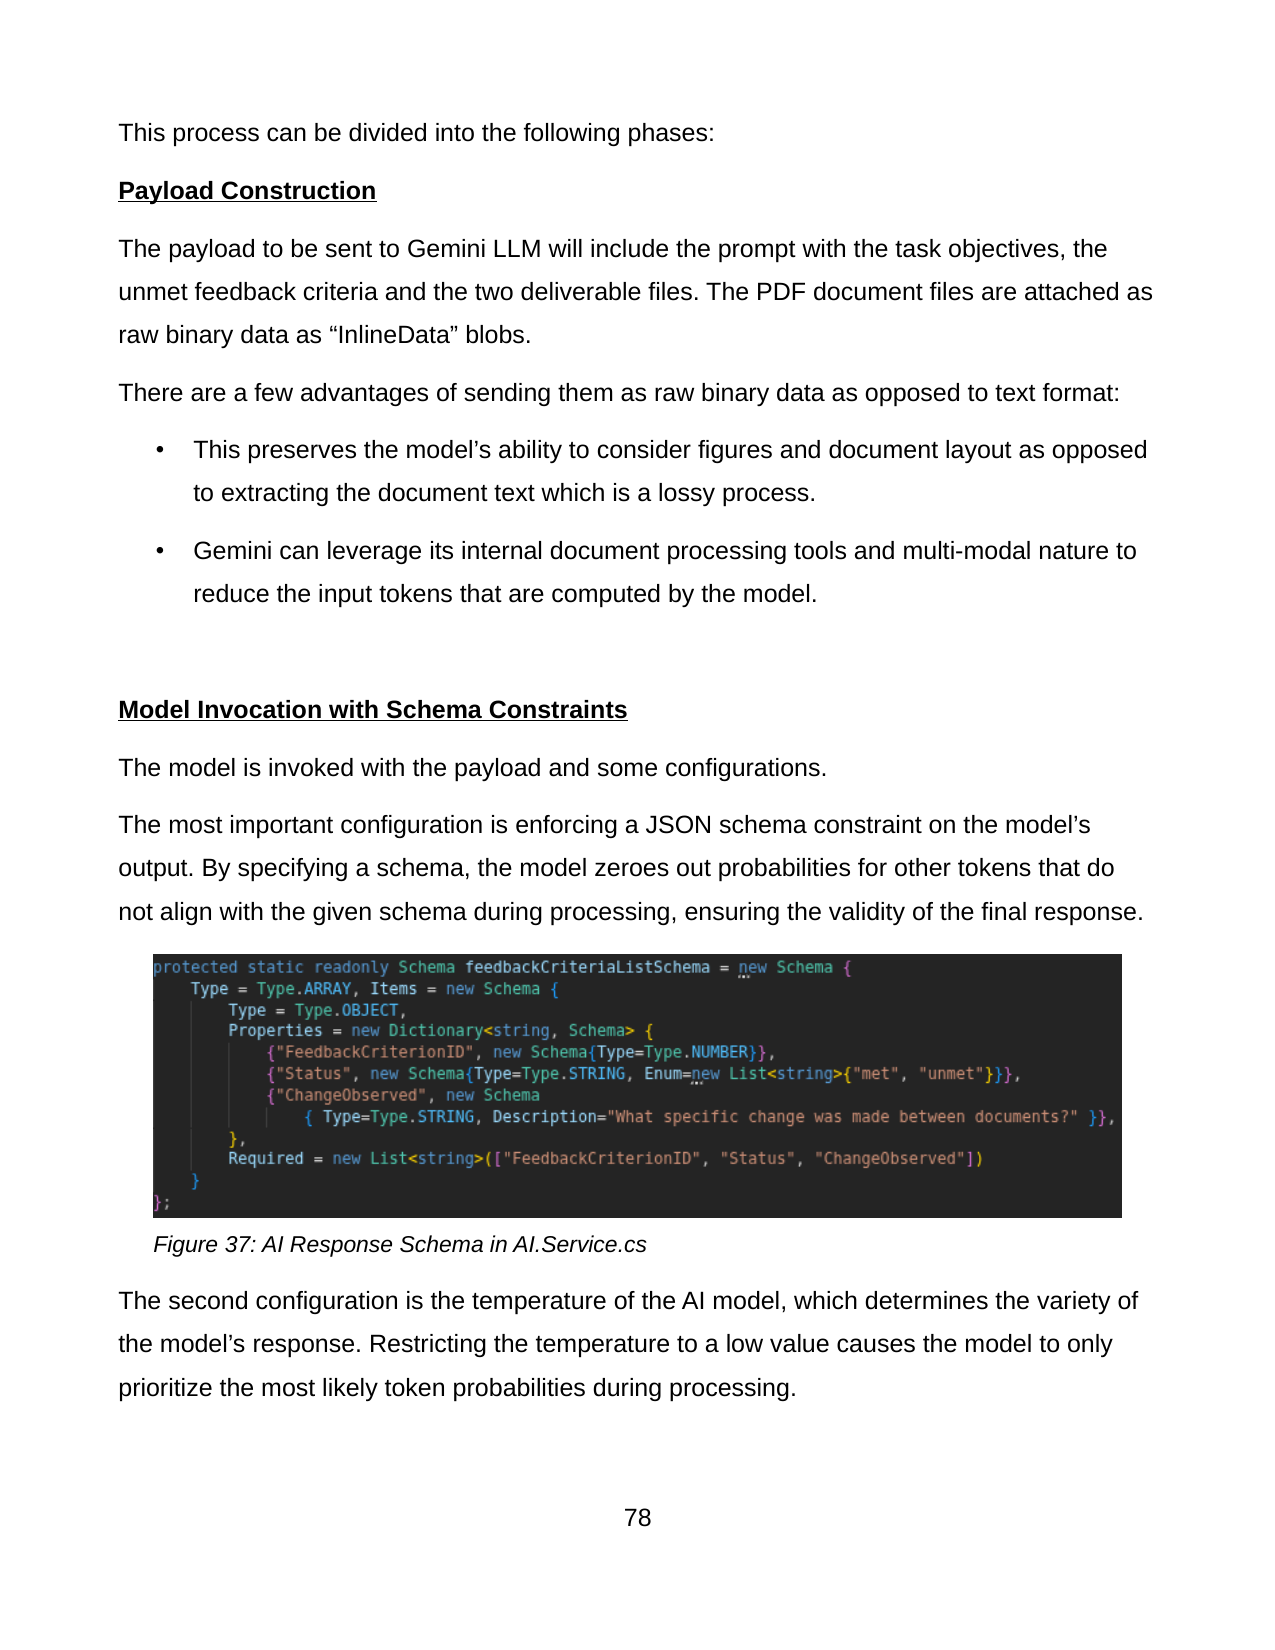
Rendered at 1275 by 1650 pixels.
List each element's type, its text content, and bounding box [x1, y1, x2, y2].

list Gemini can leverage its internal document processing tools and multi-modal nature to reduce the input tokens that are computed by the model. [156, 536, 1157, 608]
text The second configuration is the temperature of the AI model, which determines the variety of the model’s response. Restricting the temperature to a low value causes the model to only prioritize the most likely token probabilities during processing. [118, 1286, 1157, 1401]
text Figure 37: AI Response Schema in AI.Service.cs [153, 1218, 1122, 1257]
text Model Invocation with Schema Constraints [118, 695, 1157, 723]
text There are a few advantages of sending them as raw binary data as opposed to text format: [118, 377, 1157, 406]
text The model is invoked with the payload and some configurations. [118, 752, 1157, 781]
picture [153, 954, 1122, 1218]
text Payload Construction [118, 176, 1157, 204]
list This preserves the model’s ability to consider figures and document layout as opposed to extracting the document text which is a lossy process. [156, 435, 1157, 507]
text The most important configuration is enforcing a JSON schema constraint on the model’s output. By specifying a schema, the model zeroes out probabilities for other tokens that do not align with the given schema during processing, ensuring the validity of the final response. [118, 810, 1157, 925]
text This process can be divided into the following phases: [118, 118, 1157, 147]
text The payload to be sent to Gemini LLM will include the prompt with the task objectives, the unmet feedback criteria and the two deliverable files. The PDF document files are attached as raw binary data as “InlineData” blobs. [118, 233, 1157, 348]
